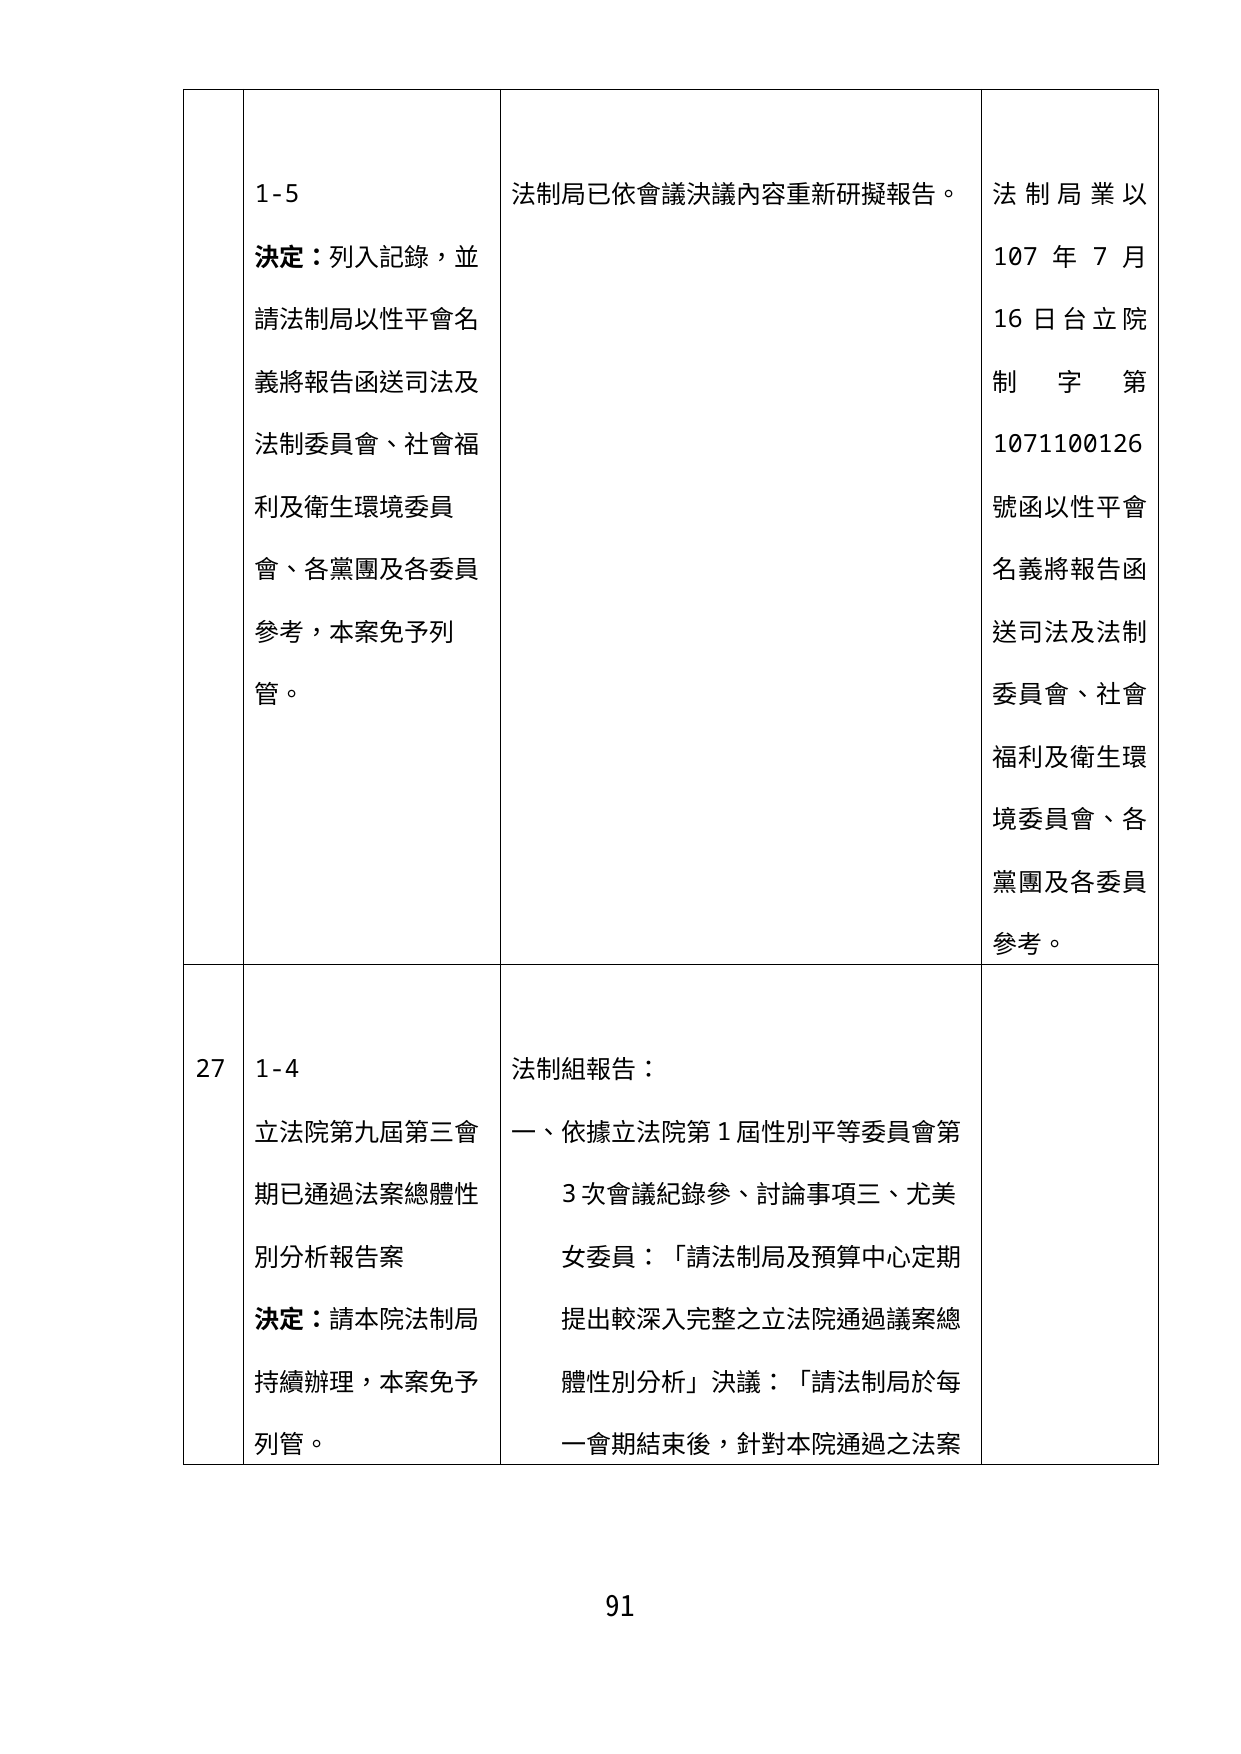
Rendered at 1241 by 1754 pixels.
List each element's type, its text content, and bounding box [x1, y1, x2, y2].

table_cell 法制組報告： 一、依據立法院第1屆性別平等委員會第3次會議紀錄參、討論事項三、尤美女委員：「請法制局及預算中心定期提出較深入完整之立法院通過議案總體性別分析」決議：「請法制局於每一會期結束後，針對本院通過之法案 [501, 965, 981, 1464]
table_cell 1-4 立法院第九屆第三會期已通過法案總體性別分析報告案 決定：請本院法制局持續辦理，本案免予列管。 [244, 965, 500, 1464]
table_cell 法制局已依會議決議內容重新研擬報告。 [501, 90, 981, 964]
table_cell [184, 90, 243, 964]
table_cell 27 [184, 965, 243, 1464]
table_cell 法制局業以107年7月16日台立院制字第1071100126號函以性平會名義將報告函送司法及法制委員會、社會福利及衛生環境委員會、各黨團及各委員參考。 [982, 90, 1158, 964]
table_cell [982, 965, 1158, 1464]
table_cell 1-5 決定：列入記錄，並請法制局以性平會名義將報告函送司法及法制委員會、社會福利及衛生環境委員會、各黨團及各委員參考，本案免予列管。 [244, 90, 500, 964]
